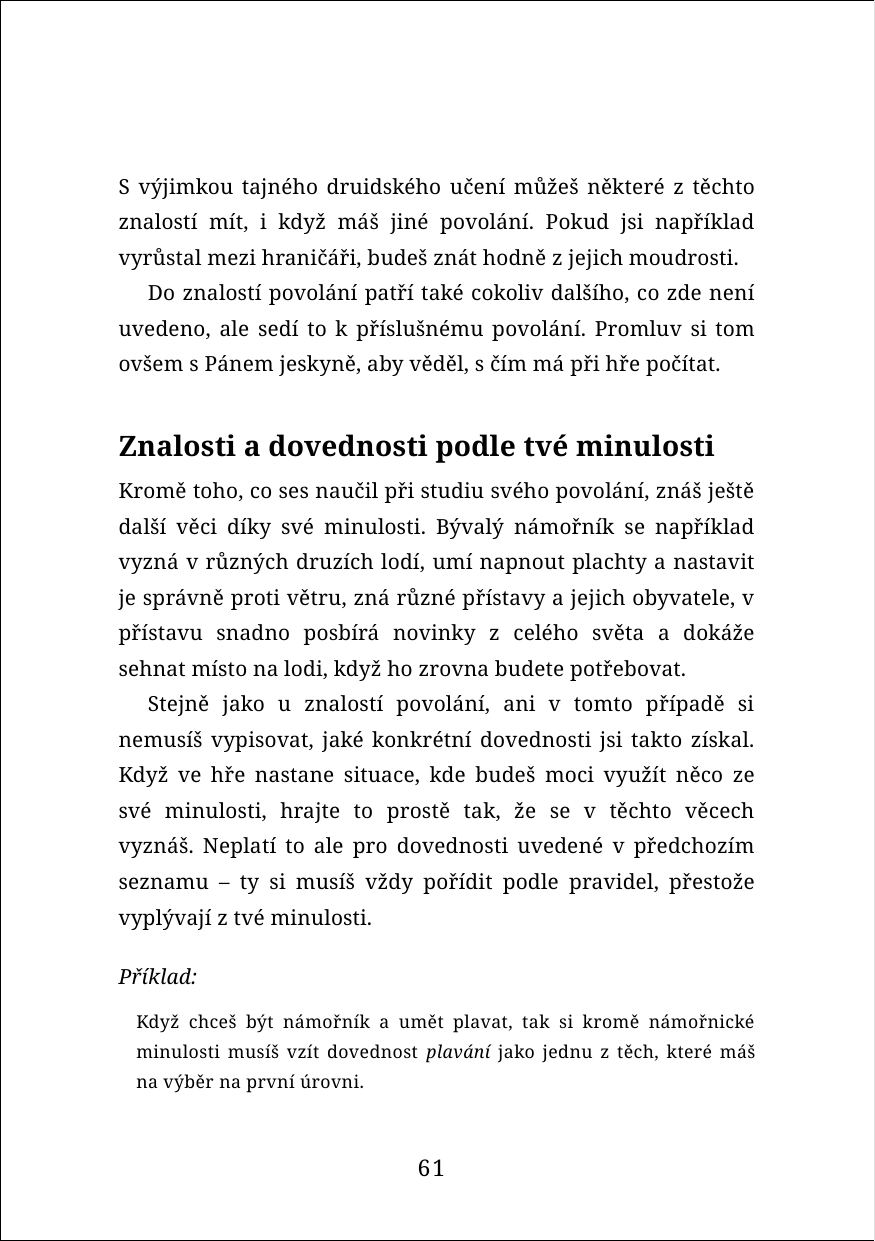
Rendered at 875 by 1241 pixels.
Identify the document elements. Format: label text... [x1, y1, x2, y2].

text Když chceš být námořník a umět plavat, tak si kromě námořnické minulosti musíš vzít dovednost plavání jako jednu z těch, které máš na výběr na první úrovni. [136, 1009, 756, 1094]
text Kromě toho, co ses naučil při studiu svého povolání, znáš ještě další věci díky své minulosti. Bývalý námořník se například vyzná v různých druzích lodí, umí napnout plachty a nastavit je správně proti větru, zná různé přístavy a jejich obyvatele, v přístavu snadno posbírá novinky z celého světa a dokáže sehnat místo na lodi, když ho zrovna budete potřebovat. Stejně jako u znalostí povolání, ani v tomto případě si nemusíš vypisovat, jaké konkrétní dovednosti jsi takto získal. Když ve hře nastane situace, kde budeš moci využít něco ze své minulosti, hrajte to prostě tak, že se v těchto věcech vyznáš. Neplatí to ale pro dovednosti uvedené v předchozím seznamu – ty si musíš vždy pořídit podle pravidel, přestože vyplývají z tvé minulosti. [118, 476, 756, 931]
text Příklad: [118, 962, 756, 990]
text S výjimkou tajného druidského učení můžeš některé z těchto znalostí mít, i když máš jiné povolání. Pokud jsi například vyrůstal mezi hraničáři, budeš znát hodně z jejich moudrosti. Do znalostí povolání patří také cokoliv dalšího, co zde není uvedeno, ale sedí to k příslušnému povolání. Promluv si tom ovšem s Pánem jeskyně, aby věděl, s čím má při hře počítat. [118, 172, 756, 378]
subtitle Znalosti a dovednosti podle tvé minulosti [118, 426, 756, 464]
